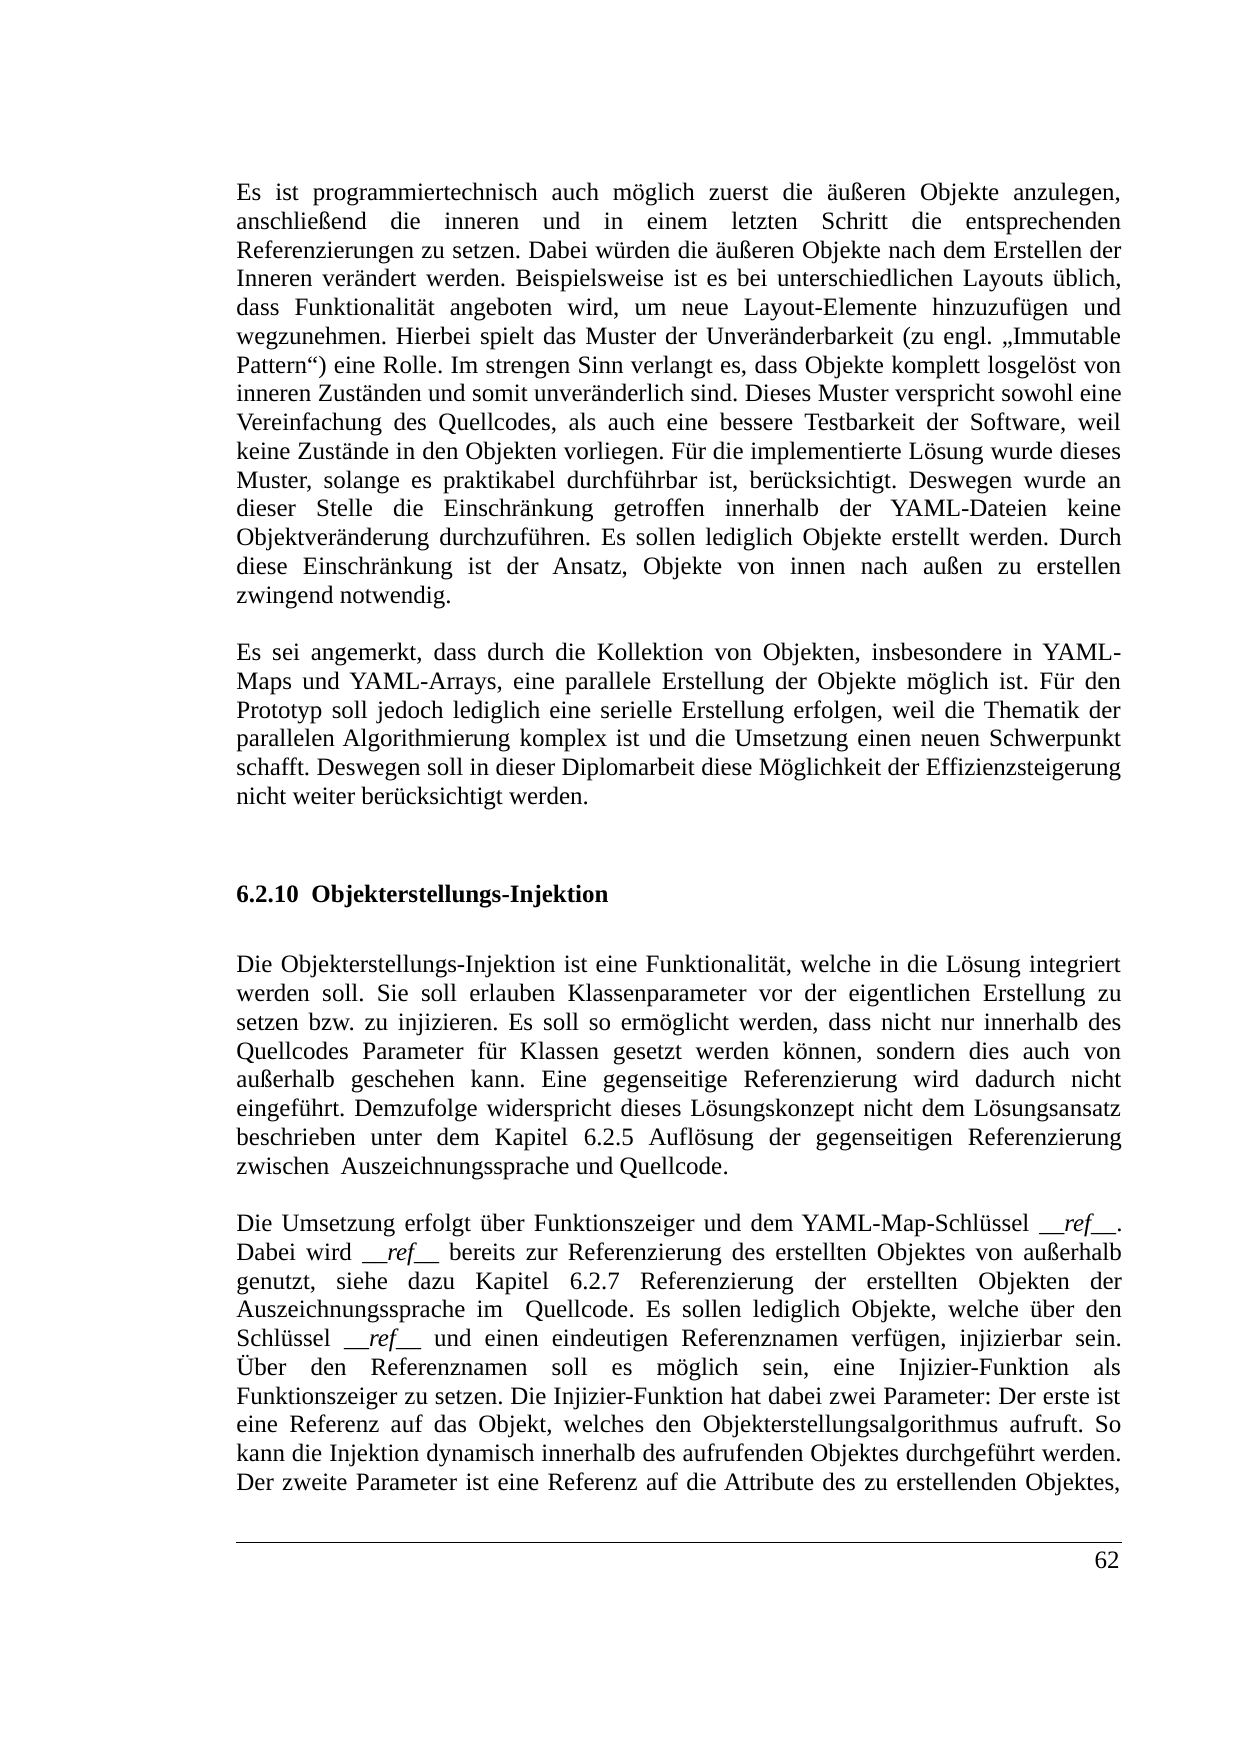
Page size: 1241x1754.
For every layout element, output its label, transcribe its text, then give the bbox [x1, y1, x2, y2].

text Die Objekterstellungs-Injektion ist eine Funktionalität, welche in die Lösung integriert werden soll. Sie soll erlauben Klassenparameter vor der eigentlichen Erstellung zu setzen bzw. zu injizieren. Es soll so ermöglicht werden, dass nicht nur innerhalb des Quellcodes Parameter für Klassen gesetzt werden können, sondern dies auch von außerhalb geschehen kann. Eine gegenseitige Referenzierung wird dadurch nicht eingeführt. Demzufolge widerspricht dieses Lösungskonzept nicht dem Lösungsansatz beschrieben unter dem Kapitel 6.2.5 Auflösung der gegenseitigen Referenzierung zwischen Auszeichnungssprache und Quellcode. [236, 949, 1122, 1179]
text Es ist programmiertechnisch auch möglich zuerst die äußeren Objekte anzulegen, anschließend die inneren und in einem letzten Schritt die entsprechenden Referenzierungen zu setzen. Dabei würden die äußeren Objekte nach dem Erstellen der Inneren verändert werden. Beispielsweise ist es bei unterschiedlichen Layouts üblich, dass Funktionalität angeboten wird, um neue Layout-Elemente hinzuzufügen und wegzunehmen. Hierbei spielt das Muster der Unveränderbarkeit (zu engl. „Immutable Pattern“) eine Rolle. Im strengen Sinn verlangt es, dass Objekte komplett losgelöst von inneren Zuständen und somit unveränderlich sind. Dieses Muster verspricht sowohl eine Vereinfachung des Quellcodes, als auch eine bessere Testbarkeit der Software, weil keine Zustände in den Objekten vorliegen. Für die implementierte Lösung wurde dieses Muster, solange es praktikabel durchführbar ist, berücksichtigt. Deswegen wurde an dieser Stelle die Einschränkung getroffen innerhalb der YAML-Dateien keine Objektveränderung durchzuführen. Es sollen lediglich Objekte erstellt werden. Durch diese Einschränkung ist der Ansatz, Objekte von innen nach außen zu erstellen zwingend notwendig. [236, 177, 1122, 608]
text Es sei angemerkt, dass durch die Kollektion von Objekten, insbesondere in YAML-Maps und YAML-Arrays, eine parallele Erstellung der Objekte möglich ist. Für den Prototyp soll jedoch lediglich eine serielle Erstellung erfolgen, weil die Thematik der parallelen Algorithmierung komplex ist und die Umsetzung einen neuen Schwerpunkt schafft. Deswegen soll in dieser Diplomarbeit diese Möglichkeit der Effizienzsteigerung nicht weiter berücksichtigt werden. [236, 637, 1122, 810]
subtitle Objekterstellungs-Injektion [236, 879, 1122, 908]
text Die Umsetzung erfolgt über Funktionszeiger und dem YAML-Map-Schlüssel __ref__. Dabei wird __ref__ bereits zur Referenzierung des erstellten Objektes von außerhalb genutzt, siehe dazu Kapitel 6.2.7 Referenzierung der erstellten Objekten der Auszeichnungssprache im Quellcode. Es sollen lediglich Objekte, welche über den Schlüssel __ref__ und einen eindeutigen Referenznamen verfügen, injizierbar sein. Über den Referenznamen soll es möglich sein, eine Injizier-Funktion als Funktionszeiger zu setzen. Die Injizier-Funktion hat dabei zwei Parameter: Der erste ist eine Referenz auf das Objekt, welches den Objekterstellungsalgorithmus aufruft. So kann die Injektion dynamisch innerhalb des aufrufenden Objektes durchgeführt werden. Der zweite Parameter ist eine Referenz auf die Attribute des zu erstellenden Objektes, [236, 1208, 1122, 1496]
